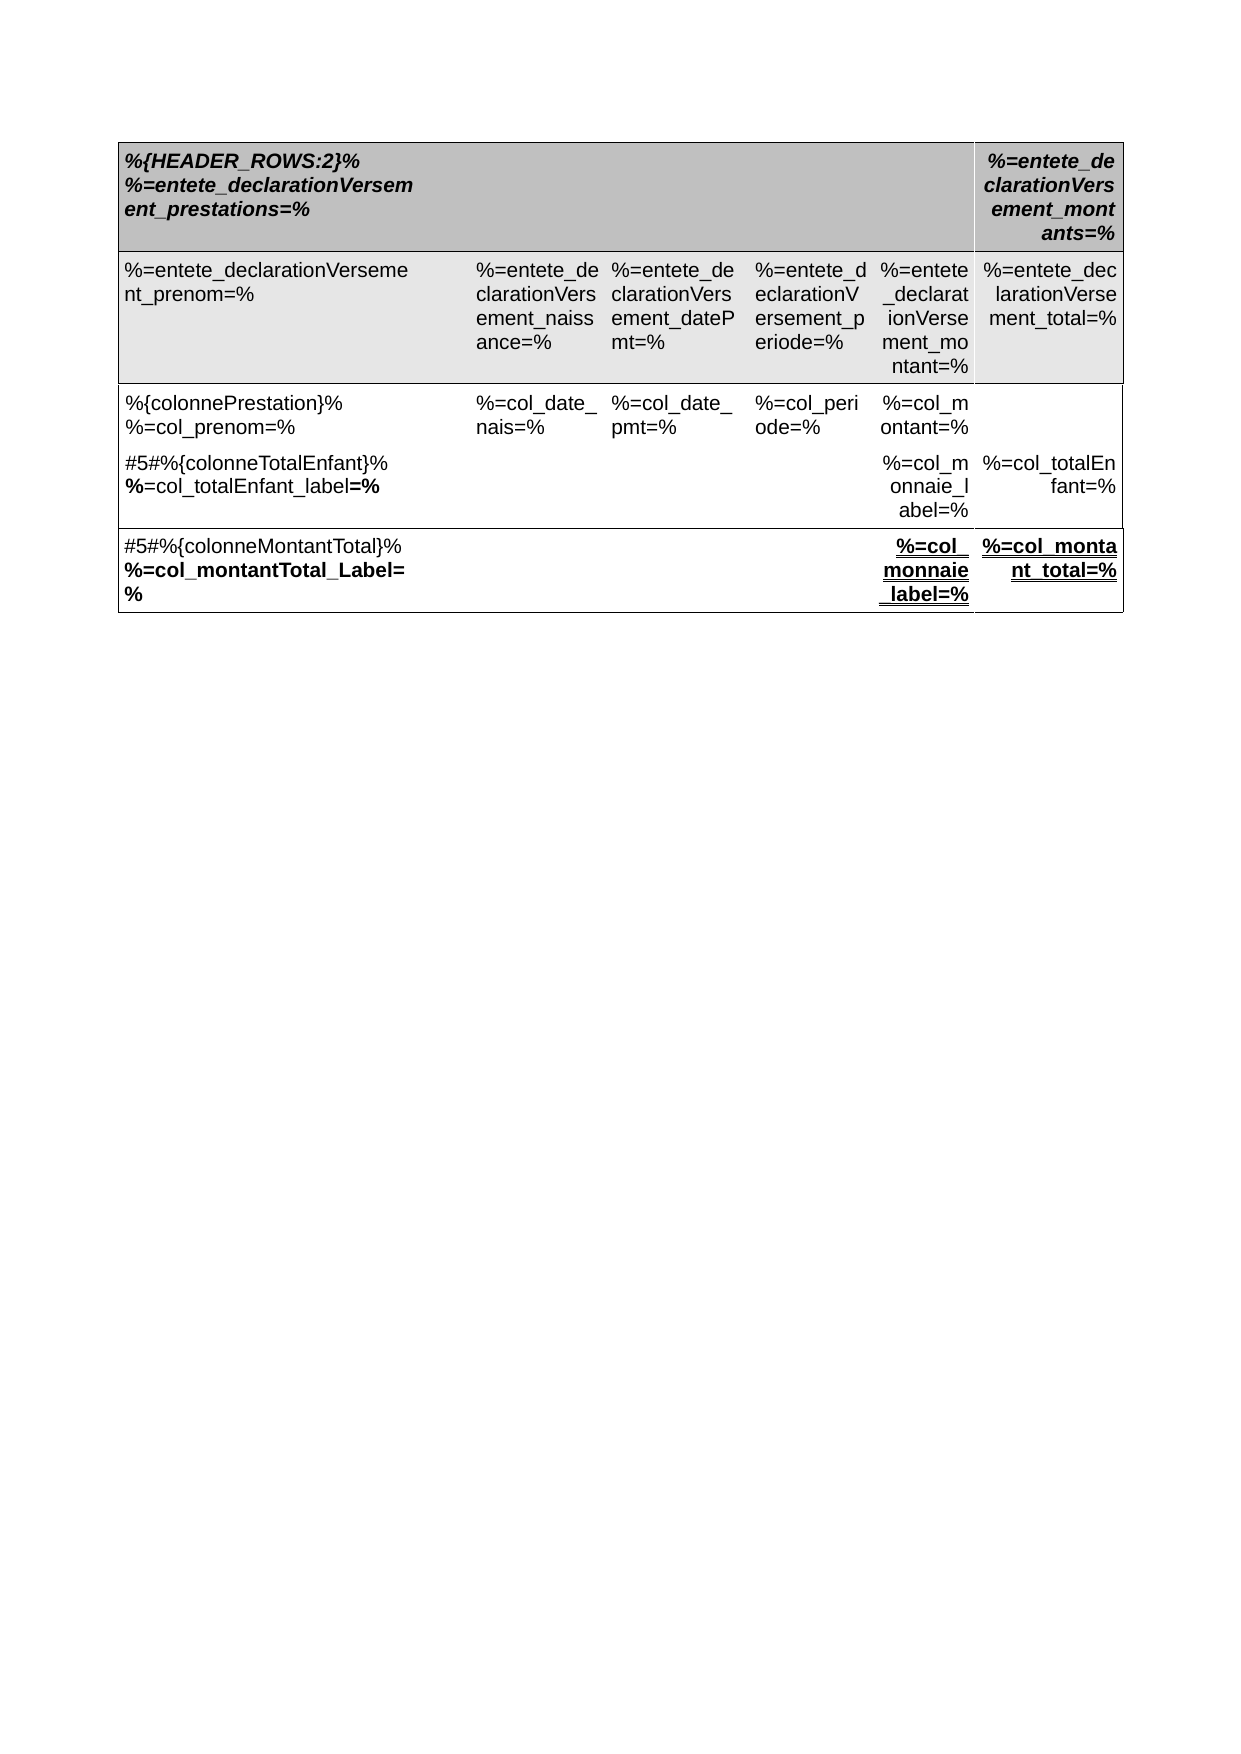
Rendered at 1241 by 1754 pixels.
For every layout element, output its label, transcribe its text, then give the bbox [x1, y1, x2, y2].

table_cell %{colonnePrestation}%%=col_prenom=% [119, 385, 424, 444]
table_header [749, 143, 873, 251]
table_cell %=entete_declarationVersement_montant=% [873, 252, 974, 383]
table_cell [975, 385, 1122, 444]
table_cell %=entete_declarationVersement_naissance=% [470, 252, 605, 383]
table_cell [749, 529, 873, 612]
table_cell [424, 252, 470, 383]
table_cell %=entete_declarationVersement_datePmt=% [605, 252, 749, 383]
table_cell %=col_monnaie_label=% [873, 444, 974, 528]
table_cell %=col_totalEnfant=% [975, 444, 1122, 528]
table_cell #5#%{colonneTotalEnfant}%%=col_totalEnfant_label=% [119, 444, 424, 528]
table_cell %=col_montant_total=% [975, 529, 1123, 612]
table_cell [605, 529, 749, 612]
table_cell [470, 529, 605, 612]
table_cell %=entete_declarationVersement_total=% [975, 252, 1123, 383]
table_header [873, 143, 974, 251]
table_cell [749, 444, 873, 528]
table_cell %=entete_declarationVersement_periode=% [749, 252, 873, 383]
table_header %{HEADER_ROWS:2}%%=entete_declarationVersement_prestations=% [119, 143, 424, 251]
table_cell [424, 385, 470, 444]
table_header [470, 143, 605, 251]
table_cell %=col_montant=% [873, 385, 974, 444]
table_cell [605, 444, 749, 528]
table_cell [424, 529, 470, 612]
table_header [605, 143, 749, 251]
table_header [424, 143, 470, 251]
table_cell [424, 444, 470, 528]
table_cell %=entete_declarationVersement_prenom=% [119, 252, 424, 383]
table_cell %=col_periode=% [749, 385, 873, 444]
table_cell #5#%{colonneMontantTotal}%%=col_montantTotal_Label=% [119, 529, 424, 612]
table_cell %=col_date_nais=% [470, 385, 605, 444]
table_header %=entete_declarationVersement_montants=% [975, 143, 1123, 251]
table_cell %=col_monnaie_label=% [873, 529, 974, 612]
table_cell [470, 444, 605, 528]
table_cell %=col_date_pmt=% [605, 385, 749, 444]
